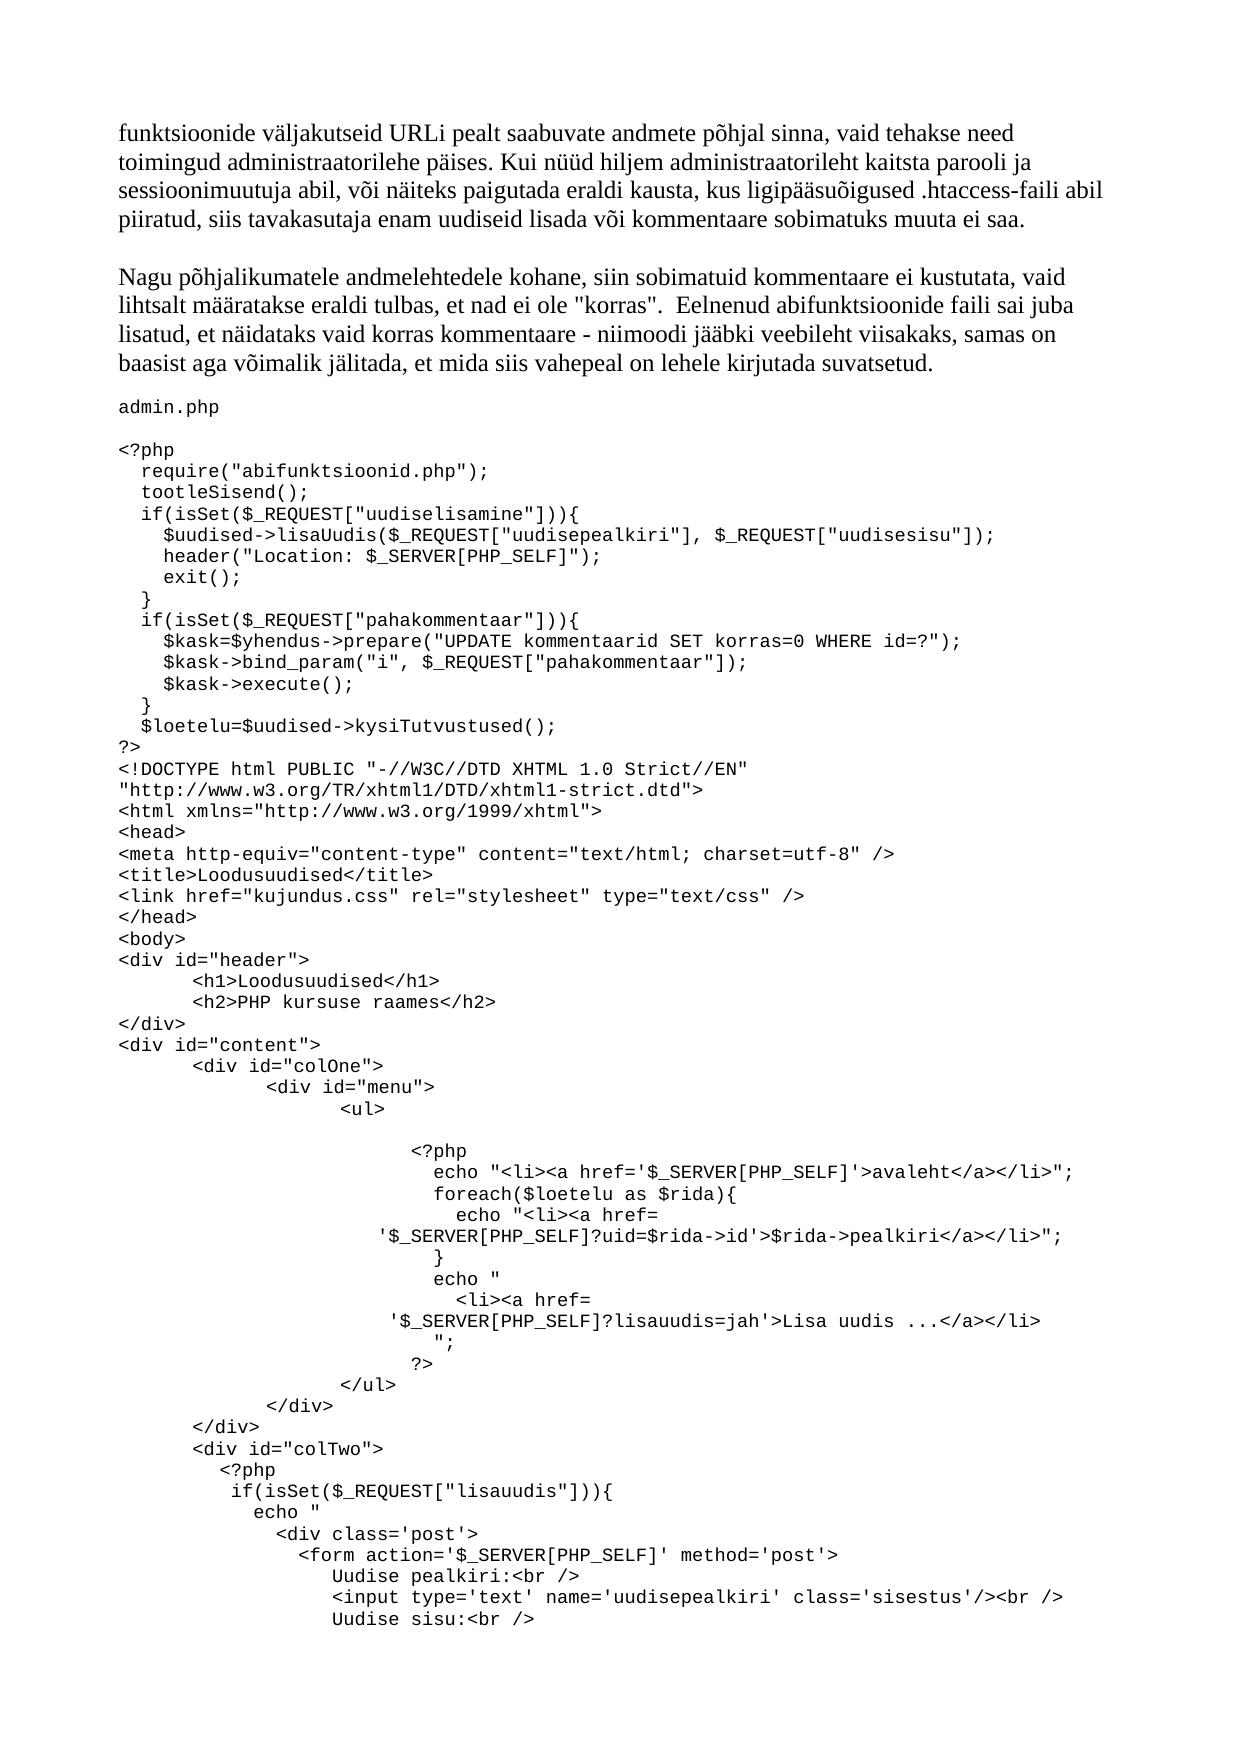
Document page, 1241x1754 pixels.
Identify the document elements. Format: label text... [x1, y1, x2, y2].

text } [118, 696, 1122, 717]
text <div id="content"> [118, 1036, 1122, 1057]
text if(isSet($_REQUEST["uudiselisamine"])){ [118, 504, 1122, 526]
text <meta http-equiv="content-type" content="text/html; charset=utf-8" /> [118, 844, 1122, 866]
text $uudised->lisaUudis($_REQUEST["uudisepealkiri"], $_REQUEST["uudisesisu"]); [118, 526, 1122, 547]
text <head> [118, 823, 1122, 844]
text <h2>PHP kursuse raames</h2> [118, 993, 1122, 1014]
text <div id="menu"> [118, 1078, 1122, 1099]
text "; [118, 1333, 1122, 1354]
text <form action='$_SERVER[PHP_SELF]' method='post'> [118, 1546, 1122, 1567]
text exit(); [118, 568, 1122, 589]
text <body> [118, 929, 1122, 951]
text Uudise sisu:<br /> [118, 1609, 1122, 1631]
text <?php [118, 1461, 1122, 1482]
text </head> [118, 908, 1122, 929]
text Uudise pealkiri:<br /> [118, 1567, 1122, 1588]
text <?php [118, 1142, 1122, 1163]
text header("Location: $_SERVER[PHP_SELF]"); [118, 547, 1122, 568]
text echo "<li><a href='$_SERVER[PHP_SELF]'>avaleht</a></li>"; [118, 1163, 1122, 1184]
text tootleSisend(); [118, 483, 1122, 504]
text ?> [118, 738, 1122, 759]
text $kask->execute(); [118, 674, 1122, 696]
text $kask->bind_param("i", $_REQUEST["pahakommentaar"]); [118, 653, 1122, 674]
text <div id="colTwo"> [118, 1439, 1122, 1461]
text <link href="kujundus.css" rel="stylesheet" type="text/css" /> [118, 887, 1122, 908]
text require("abifunktsioonid.php"); [118, 462, 1122, 483]
text <h1>Loodusuudised</h1> [118, 972, 1122, 993]
text if(isSet($_REQUEST["lisauudis"])){ [118, 1482, 1122, 1503]
text <title>Loodusuudised</title> [118, 866, 1122, 887]
text </div> [118, 1418, 1122, 1439]
text '$_SERVER[PHP_SELF]?lisauudis=jah'>Lisa uudis ...</a></li> [118, 1312, 1122, 1333]
text <div id="header"> [118, 951, 1122, 972]
text Nagu põhjalikumatele andmelehtedele kohane, siin sobimatuid kommentaare ei kustutata, vaid lihtsalt määratakse eraldi tulbas, et nad ei ole "korras". Eelnenud abifunktsioonide faili sai juba lisatud, et näidataks vaid korras kommentaare - niimoodi jääbki veebileht viisakaks, samas on baasist aga võimalik jälitada, et mida siis vahepeal on lehele kirjutada suvatsetud. [118, 262, 1122, 377]
text <div class='post'> [118, 1524, 1122, 1546]
text funktsioonide väljakutseid URLi pealt saabuvate andmete põhjal sinna, vaid tehakse need toimingud administraatorilehe päises. Kui nüüd hiljem administraatorileht kaitsta parooli ja sessioonimuutuja abil, või näiteks paigutada eraldi kausta, kus ligipääsuõigused .htaccess-faili abil piiratud, siis tavakasutaja enam uudiseid lisada või kommentaare sobimatuks muuta ei saa. [118, 118, 1122, 233]
text } [118, 589, 1122, 611]
text echo "<li><a href= [118, 1206, 1122, 1227]
text <ul> [118, 1099, 1122, 1121]
text <html xmlns="http://www.w3.org/1999/xhtml"> [118, 802, 1122, 823]
text if(isSet($_REQUEST["pahakommentaar"])){ [118, 611, 1122, 632]
text <input type='text' name='uudisepealkiri' class='sisestus'/><br /> [118, 1588, 1122, 1609]
text <?php [118, 441, 1122, 462]
text $kask=$yhendus->prepare("UPDATE kommentaarid SET korras=0 WHERE id=?"); [118, 632, 1122, 653]
text $loetelu=$uudised->kysiTutvustused(); [118, 717, 1122, 738]
text '$_SERVER[PHP_SELF]?uid=$rida->id'>$rida->pealkiri</a></li>"; [118, 1227, 1122, 1248]
text <div id="colOne"> [118, 1057, 1122, 1078]
text <!DOCTYPE html PUBLIC "-//W3C//DTD XHTML 1.0 Strict//EN" "http://www.w3.org/TR/xhtml1/DTD/xhtml1-strict.dtd"> [118, 759, 1122, 802]
text foreach($loetelu as $rida){ [118, 1184, 1122, 1206]
text </div> [118, 1014, 1122, 1036]
text admin.php [118, 398, 1122, 419]
text </div> [118, 1397, 1122, 1418]
text ?> [118, 1354, 1122, 1376]
text } [118, 1248, 1122, 1269]
text echo " [118, 1503, 1122, 1524]
text <li><a href= [118, 1291, 1122, 1312]
text </ul> [118, 1376, 1122, 1397]
text echo " [118, 1269, 1122, 1291]
